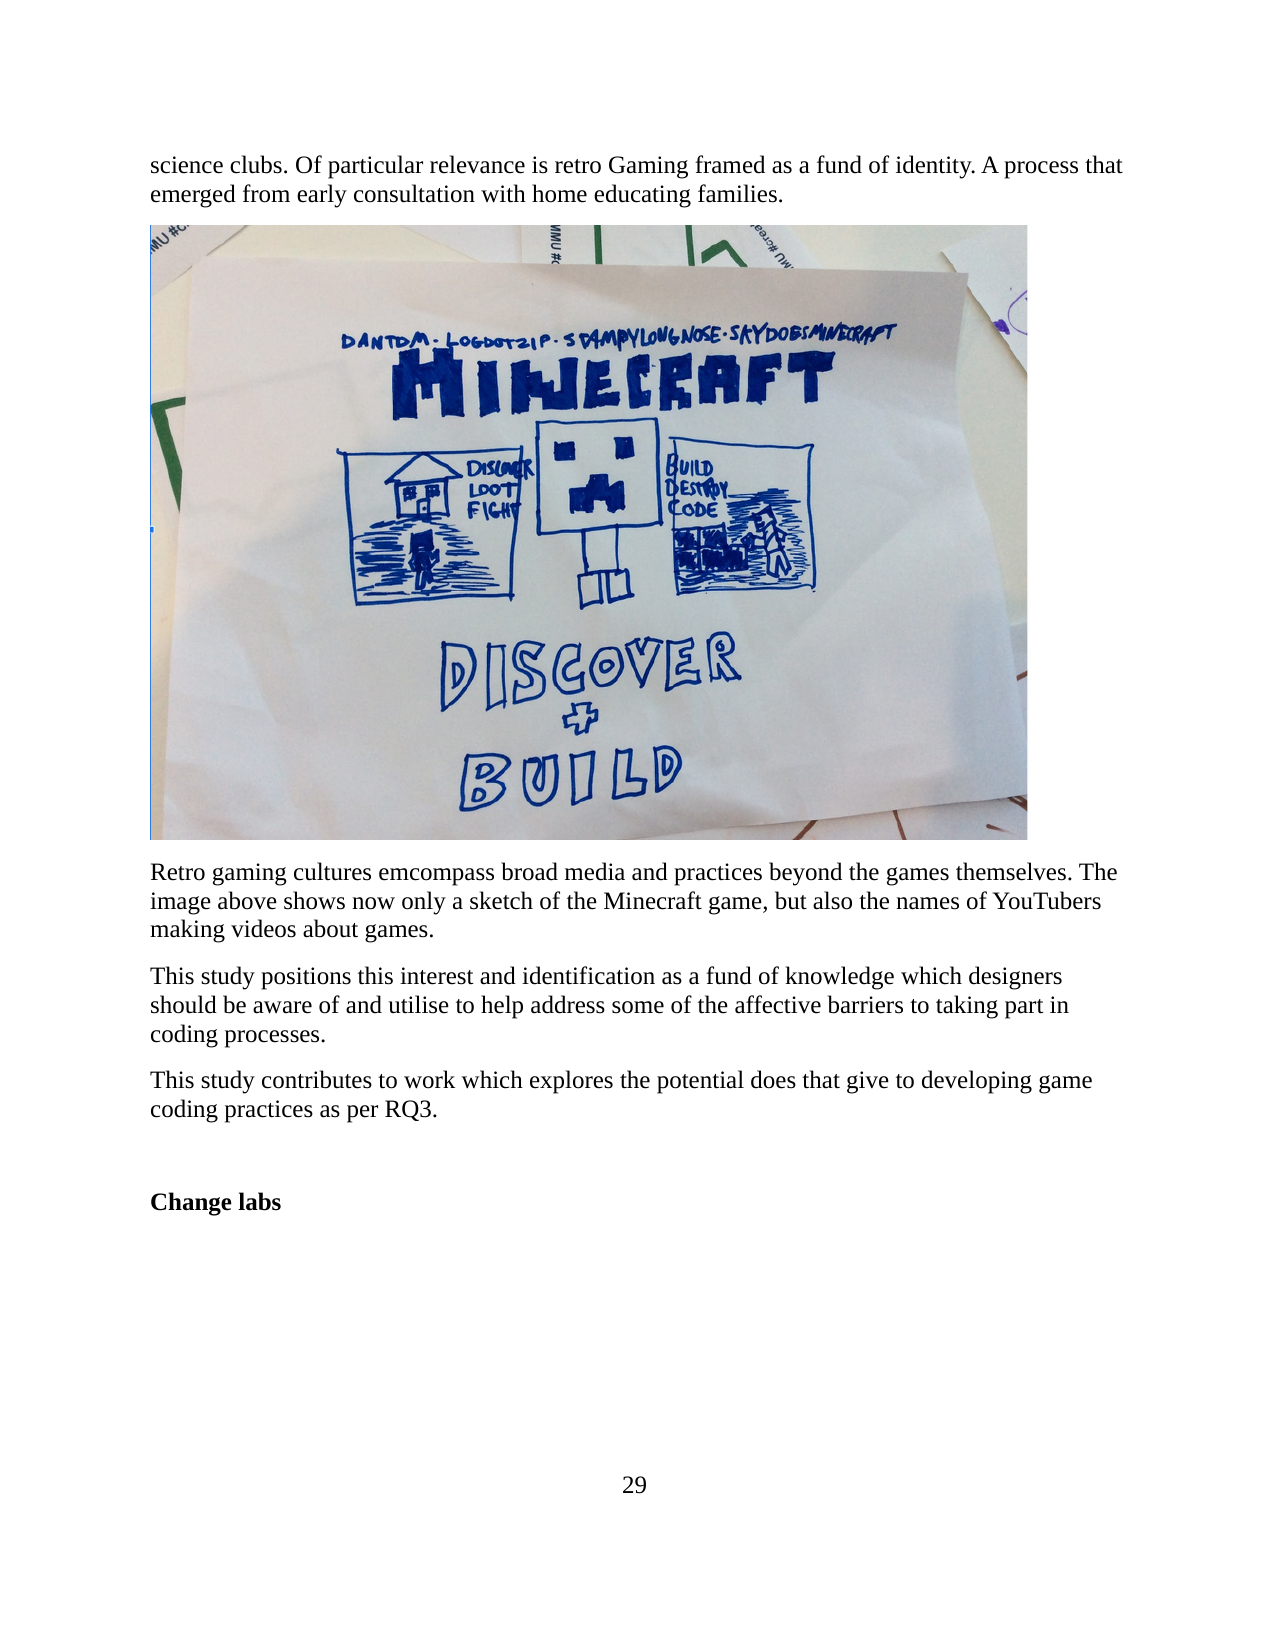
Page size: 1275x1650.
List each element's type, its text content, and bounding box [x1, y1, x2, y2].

text This study contributes to work which explores the potential does that give to developing game coding practices as per RQ3. [150, 1065, 1125, 1123]
picture [150, 225, 1028, 840]
text Retro gaming cultures emcompass broad media and practices beyond the games themselves. The image above shows now only a sketch of the Minecraft game, but also the names of YouTubers making videos about games. [150, 857, 1125, 943]
text science clubs. Of particular relevance is retro Gaming framed as a fund of identity. A process that emerged from early consultation with home educating families. [150, 150, 1125, 207]
text Change labs [150, 1187, 1125, 1216]
text This study positions this interest and identification as a fund of knowledge which designers should be aware of and utilise to help address some of the affective barriers to taking part in coding processes. [150, 961, 1125, 1047]
